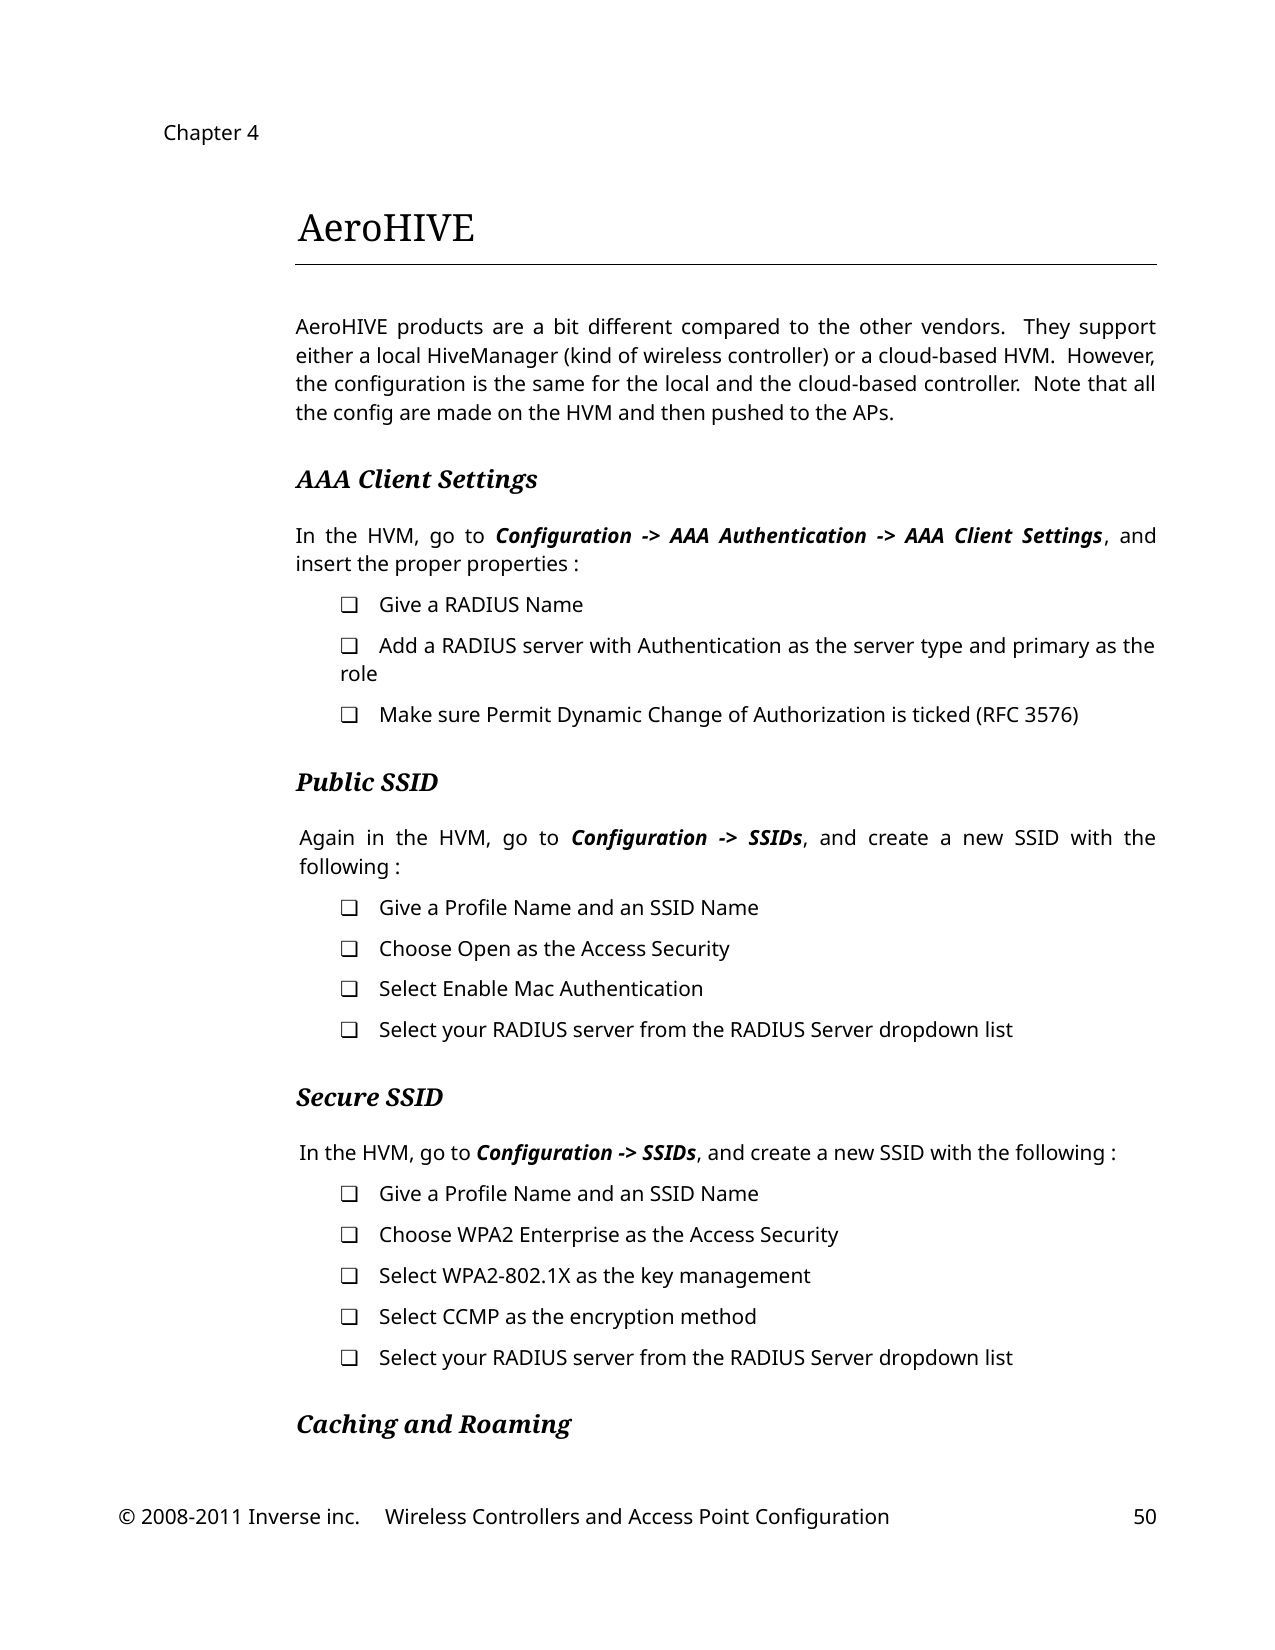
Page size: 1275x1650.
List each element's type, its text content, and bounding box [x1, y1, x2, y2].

list ❏ Choose WPA2 Enterprise as the Access Security [340, 1220, 1157, 1249]
list ❏ Select Enable Mac Authentication [340, 974, 1157, 1003]
text In the HVM, go to Configuration -> AAA Authentication -> AAA Client Settings, and insert the proper properties : [295, 521, 1157, 578]
list ❏ Select your RADIUS server from the RADIUS Server dropdown list [340, 1016, 1157, 1044]
list ❏ Give a RADIUS Name [340, 590, 1157, 618]
list ❏ Add a RADIUS server with Authentication as the server type and primary as the role [340, 631, 1157, 688]
list ❏ Select CCMP as the encryption method [340, 1302, 1157, 1331]
text Again in the HVM, go to Configuration -> SSIDs, and create a new SSID with the following : [299, 823, 1157, 880]
subtitle AAA Client Settings [258, 462, 1157, 496]
list ❏ Make sure Permit Dynamic Change of Authorization is ticked (RFC 3576) [340, 700, 1157, 729]
list ❏ Give a Profile Name and an SSID Name [340, 1179, 1157, 1208]
text AeroHIVE products are a bit different compared to the other vendors. They support either a local HiveManager (kind of wireless controller) or a cloud-based HVM. However, the configuration is the same for the local and the cloud-based controller. Note that all the config are made on the HVM and then pushed to the APs. [295, 312, 1157, 426]
subtitle Public SSID [258, 765, 1157, 798]
text In the HVM, go to Configuration -> SSIDs, and create a new SSID with the following : [299, 1138, 1157, 1167]
subtitle Secure SSID [258, 1080, 1157, 1114]
list ❏ Select your RADIUS server from the RADIUS Server dropdown list [340, 1343, 1157, 1372]
subtitle AeroHIVE [295, 201, 1157, 264]
list ❏ Give a Profile Name and an SSID Name [340, 893, 1157, 921]
list ❏ Choose Open as the Access Security [340, 934, 1157, 962]
list ❏ Select WPA2-802.1X as the key management [340, 1261, 1157, 1290]
subtitle Caching and Roaming [258, 1408, 1157, 1441]
